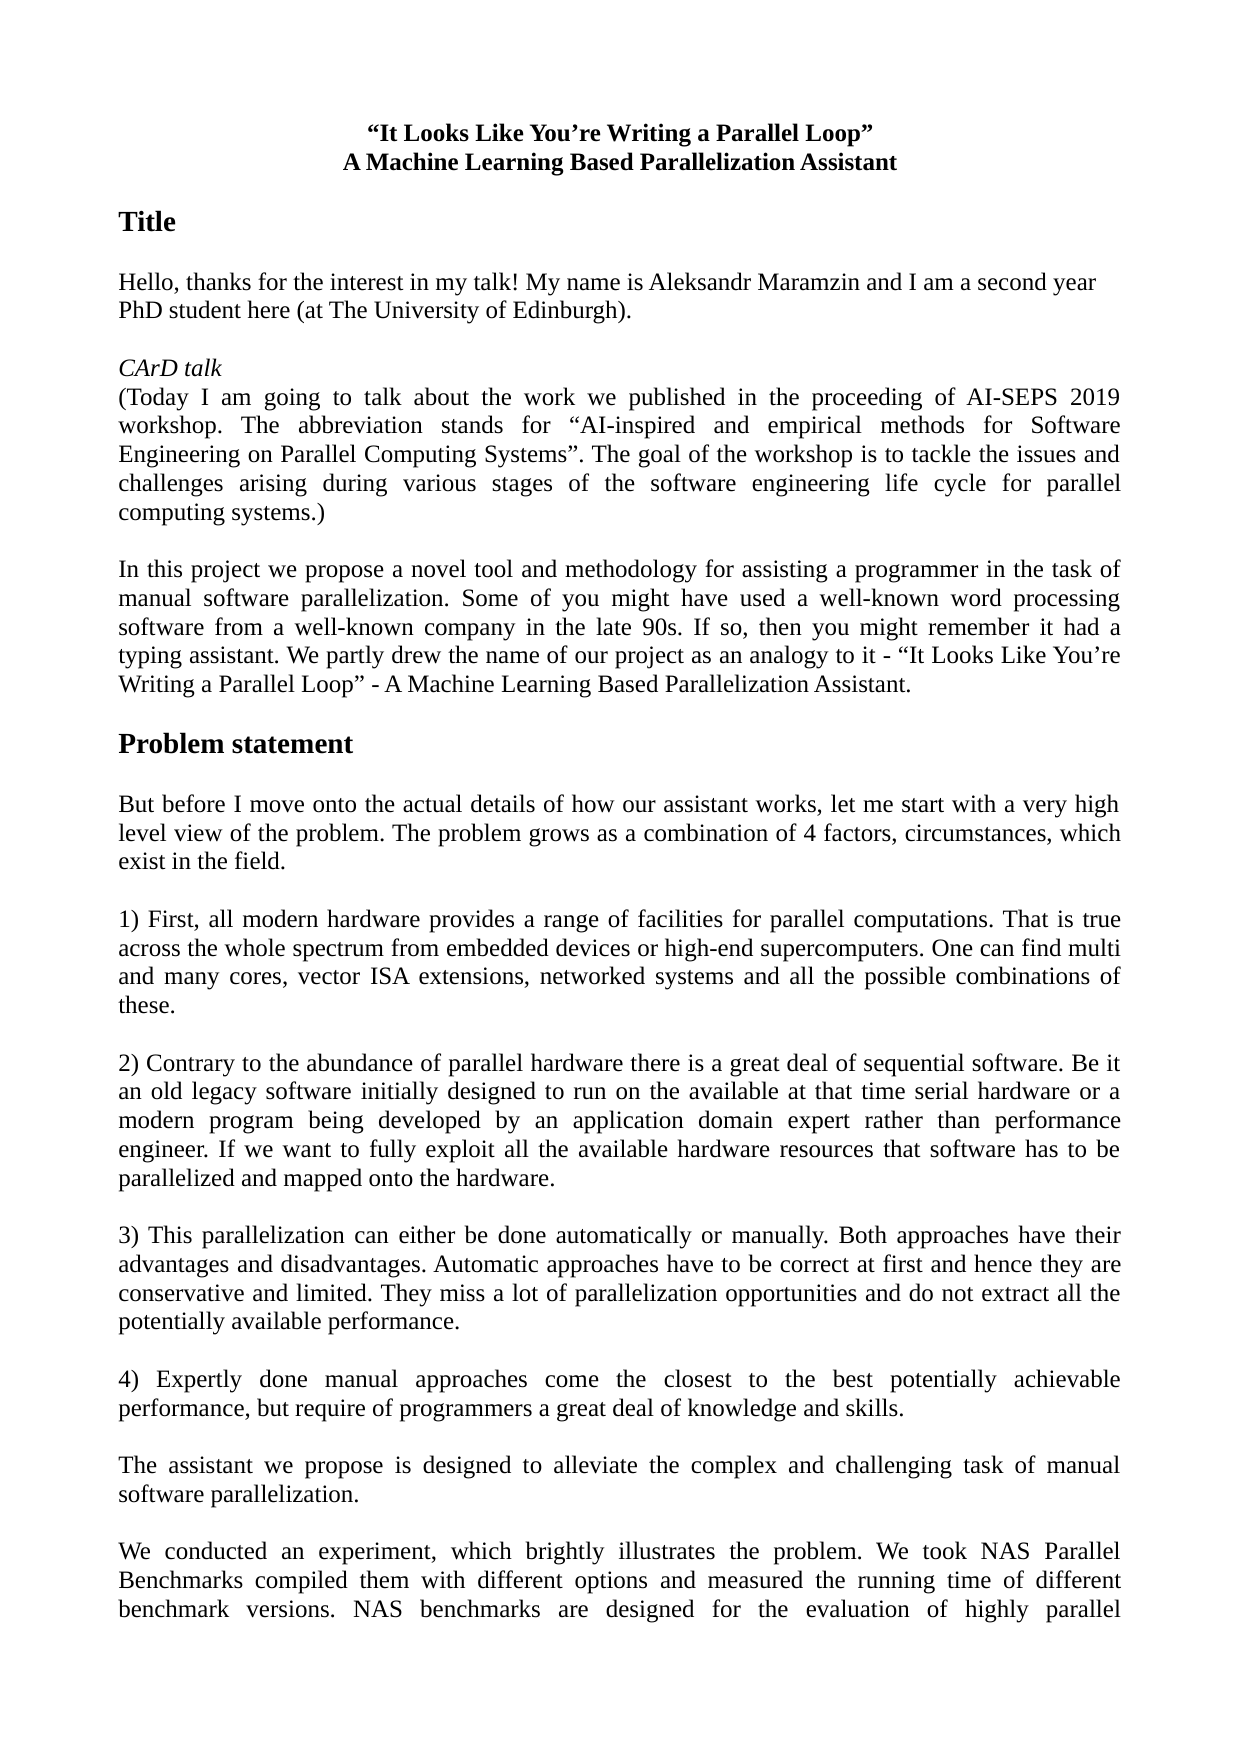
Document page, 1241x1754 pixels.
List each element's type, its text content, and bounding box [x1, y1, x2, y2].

text Hello, thanks for the interest in my talk! My name is Aleksandr Maramzin and I am a second year PhD student here (at The University of Edinburgh). [118, 267, 1122, 324]
text 2) Contrary to the abundance of parallel hardware there is a great deal of sequential software. Be it an old legacy software initially designed to run on the available at that time serial hardware or a modern program being developed by an application domain expert rather than performance engineer. If we want to fully exploit all the available hardware resources that software has to be parallelized and mapped onto the hardware. [118, 1048, 1122, 1191]
text A Machine Learning Based Parallelization Assistant [118, 147, 1122, 176]
text (Today I am going to talk about the work we published in the proceeding of AI-SEPS 2019 workshop. The abbreviation stands for “AI-inspired and empirical methods for Software Engineering on Parallel Computing Systems”. The goal of the workshop is to tackle the issues and challenges arising during various stages of the software engineering life cycle for parallel computing systems.) [118, 382, 1122, 525]
text Title [118, 204, 1122, 238]
text Problem statement [118, 727, 1122, 760]
text In this project we propose a novel tool and methodology for assisting a programmer in the task of manual software parallelization. Some of you might have used a well-known word processing software from a well-known company in the late 90s. If so, then you might remember it had a typing assistant. We partly drew the name of our project as an analogy to it - “It Looks Like You’re Writing a Parallel Loop” - A Machine Learning Based Parallelization Assistant. [118, 554, 1122, 698]
text The assistant we propose is designed to alleviate the complex and challenging task of manual software parallelization. [118, 1450, 1122, 1508]
text CArD talk [118, 353, 1122, 382]
text 1) First, all modern hardware provides a range of facilities for parallel computations. That is true across the whole spectrum from embedded devices or high-end supercomputers. One can find multi and many cores, vector ISA extensions, networked systems and all the possible combinations of these. [118, 904, 1122, 1019]
text We conducted an experiment, which brightly illustrates the problem. We took NAS Parallel Benchmarks compiled them with different options and measured the running time of different benchmark versions. NAS benchmarks are designed for the evaluation of highly parallel [118, 1536, 1122, 1623]
text “It Looks Like You’re Writing a Parallel Loop” [118, 118, 1122, 147]
text 3) This parallelization can either be done automatically or manually. Both approaches have their advantages and disadvantages. Automatic approaches have to be correct at first and hence they are conservative and limited. They miss a lot of parallelization opportunities and do not extract all the potentially available performance. [118, 1220, 1122, 1335]
text But before I move onto the actual details of how our assistant works, let me start with a very high level view of the problem. The problem grows as a combination of 4 factors, circumstances, which exist in the field. [118, 789, 1122, 875]
text 4) Expertly done manual approaches come the closest to the best potentially achievable performance, but require of programmers a great deal of knowledge and skills. [118, 1364, 1122, 1421]
